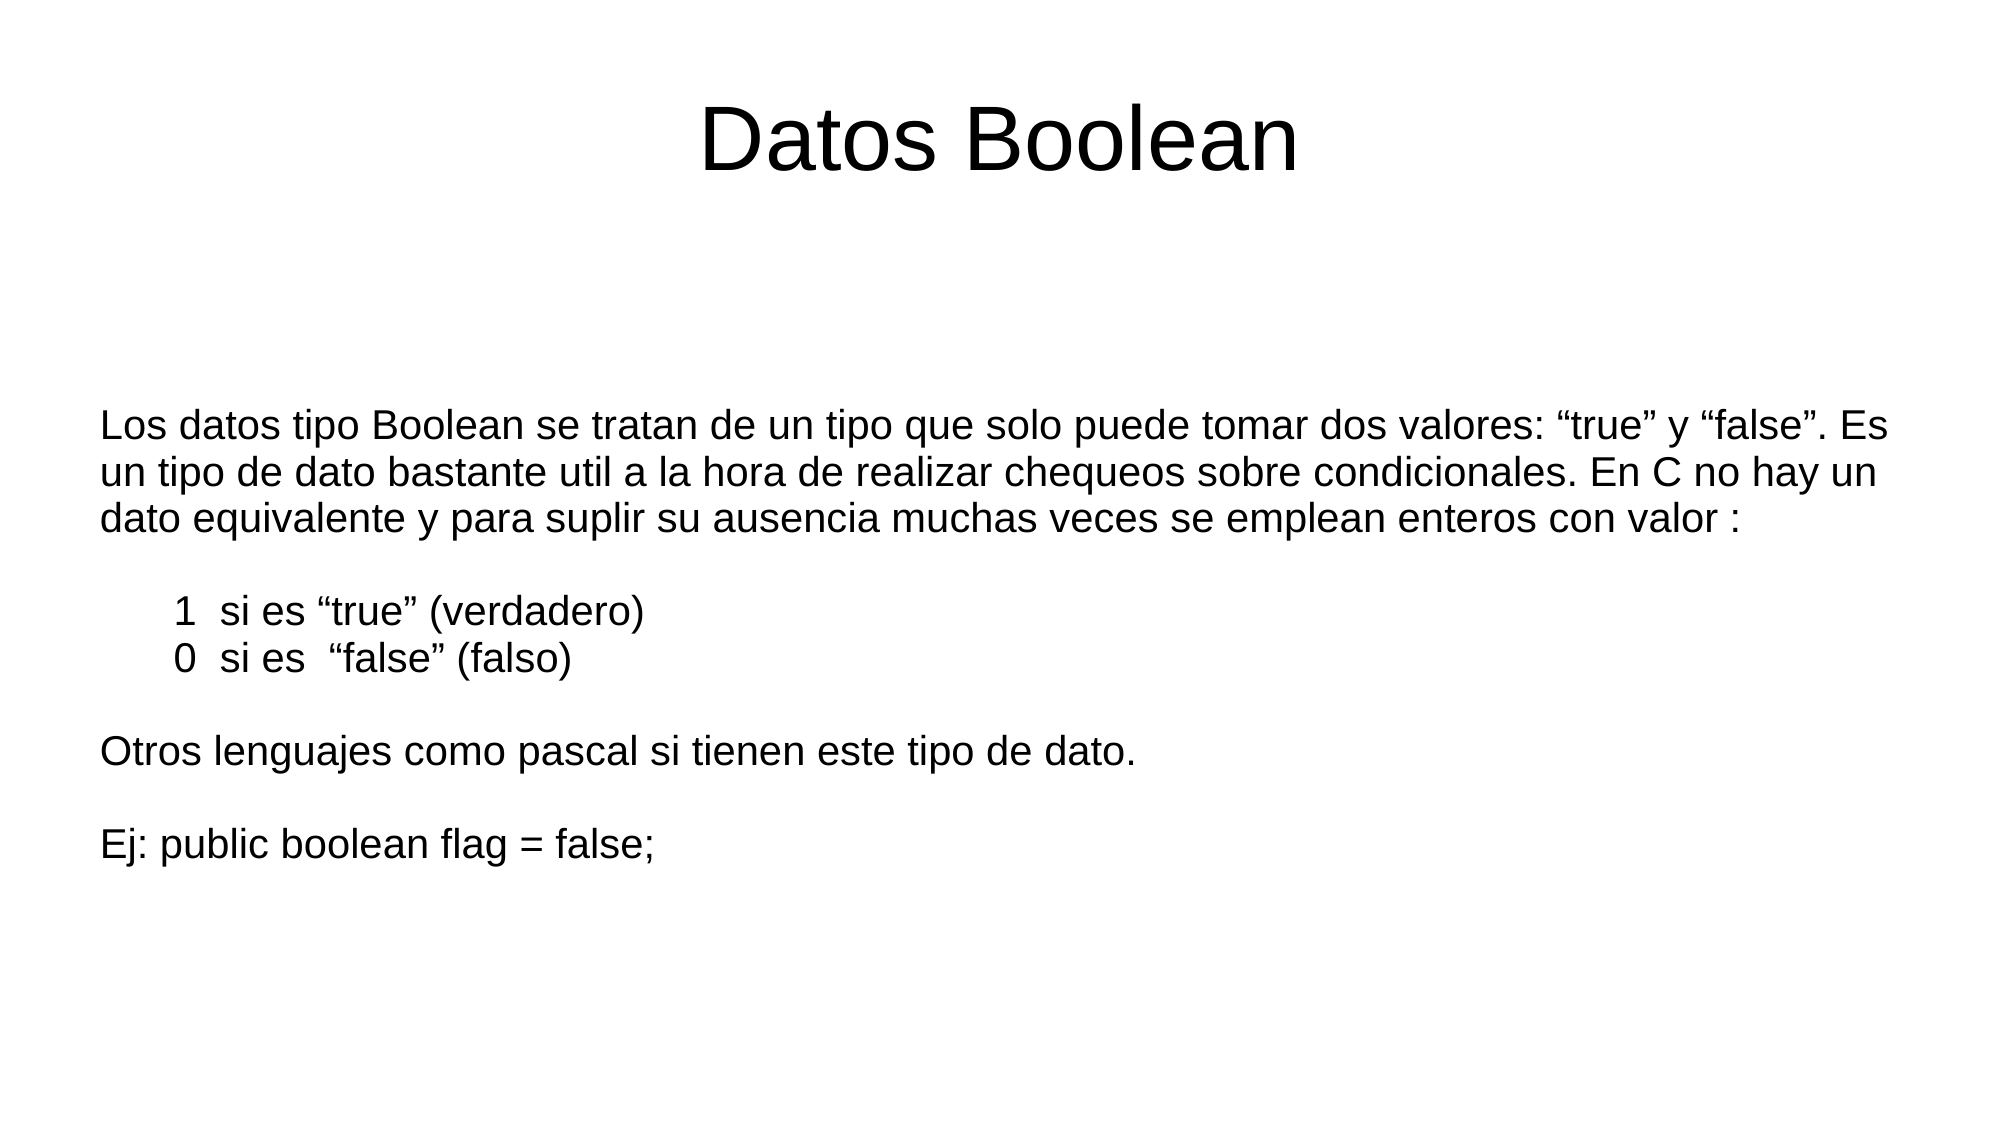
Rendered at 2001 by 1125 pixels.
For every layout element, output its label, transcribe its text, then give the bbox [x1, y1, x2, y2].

title Datos Boolean [99, 44, 1900, 233]
subtitle Los datos tipo Boolean se tratan de un tipo que solo puede tomar dos valores: “true” y “false”. Es un tipo de dato bastante util a la hora de realizar chequeos sobre condicionales. En C no hay un dato equivalente y para suplir su ausencia muchas veces se emplean enteros con valor : 1 si es “true” (verdadero) 0 si es “false” (falso) Otros lenguajes como pascal si tienen este tipo de dato. Ej: public boolean flag = false; [99, 263, 1900, 1006]
